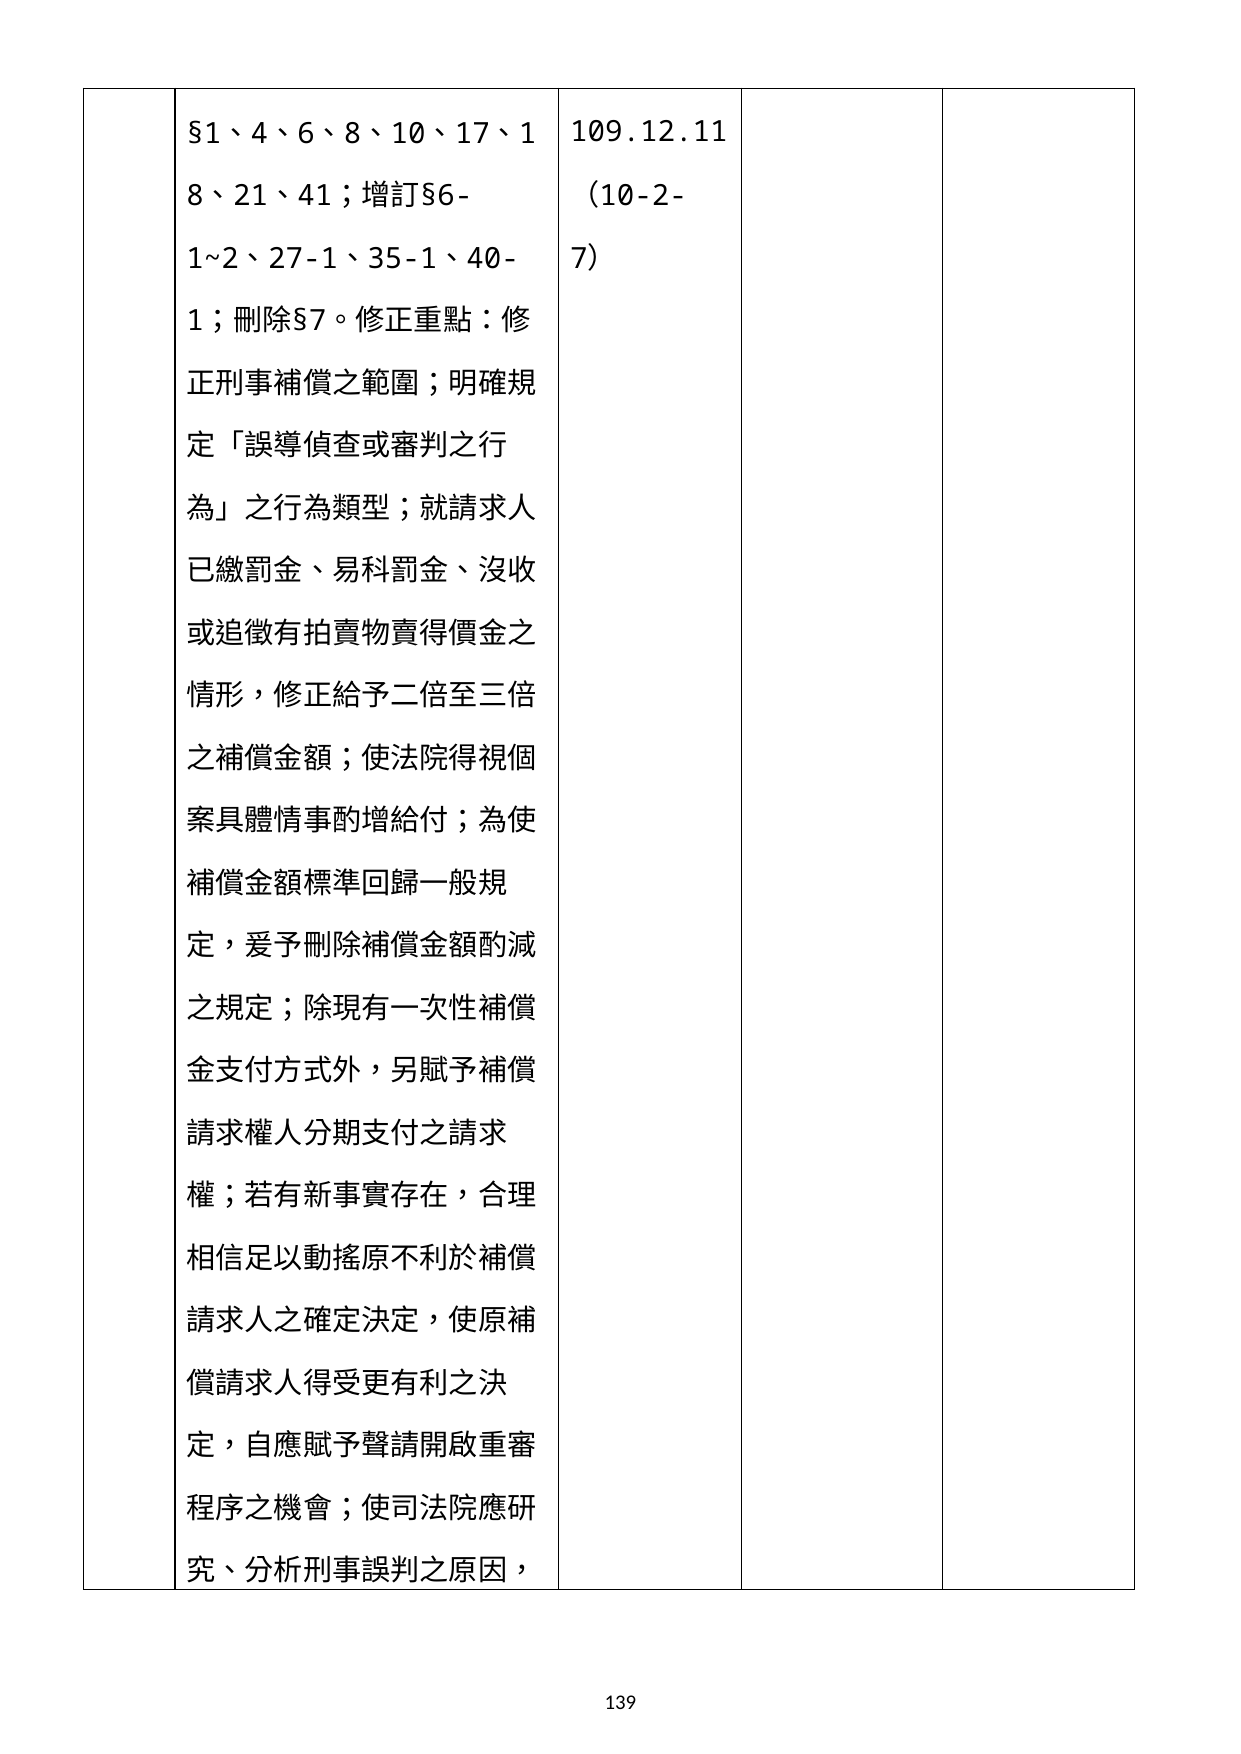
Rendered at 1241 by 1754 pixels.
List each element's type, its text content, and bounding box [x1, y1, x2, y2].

table_cell 109.12.11 （10-2-7） [559, 89, 741, 1589]
table_cell [742, 89, 942, 1589]
table_cell §1、4、6、8、10、17、18、21、41；增訂§6-1~2、27-1、35-1、40-1；刪除§7。修正重點：修正刑事補償之範圍；明確規定「誤導偵查或審判之行為」之行為類型；就請求人已繳罰金、易科罰金、沒收或追徵有拍賣物賣得價金之情形，修正給予二倍至三倍之補償金額；使法院得視個案具體情事酌增給付；為使補償金額標準回歸一般規定，爰予刪除補償金額酌減之規定；除現有一次性補償金支付方式外，另賦予補償請求權人分期支付之請求權；若有新事實存在，合理相信足以動搖原不利於補償請求人之確定決定，使原補償請求人得受更有利之決定，自應賦予聲請開啟重審程序之機會；使司法院應研究、分析刑事誤判之原因， [176, 89, 558, 1589]
table_cell [943, 89, 1134, 1589]
table_cell [84, 89, 174, 1589]
